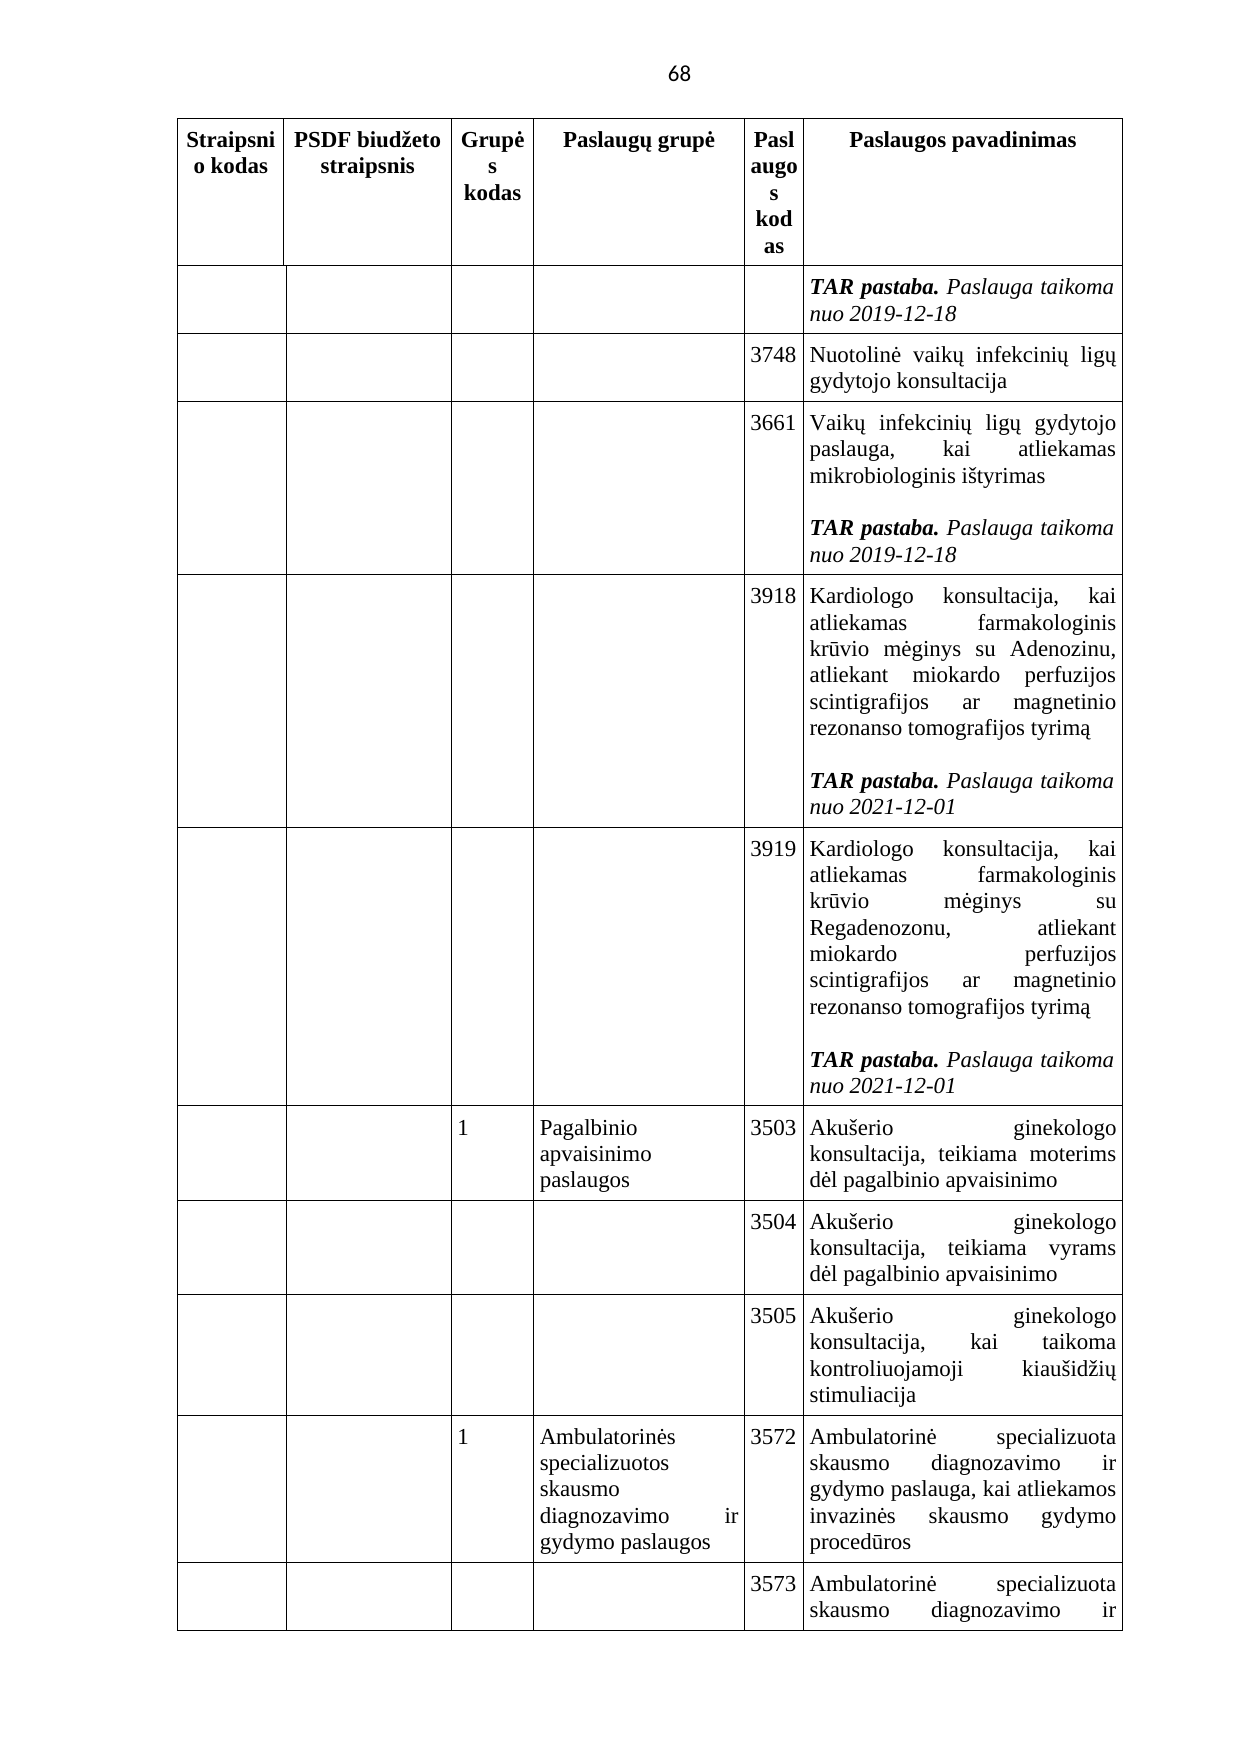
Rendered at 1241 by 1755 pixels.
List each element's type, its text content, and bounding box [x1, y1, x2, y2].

table_cell Akušerio ginekologo konsultacija, kai taikoma kontroliuojamoji kiaušidžių stimuliacija [804, 1295, 1122, 1414]
table_cell Ambulatorinė specializuota skausmo diagnozavimo ir [804, 1563, 1122, 1629]
table_cell [452, 266, 533, 333]
table_cell 3572 [745, 1416, 803, 1562]
table_cell [178, 575, 286, 827]
table_cell [534, 1201, 744, 1294]
table_header PSDF biudžeto straipsnis [284, 119, 451, 265]
table_cell [534, 334, 744, 401]
table_header Paslaugų grupė [534, 119, 744, 265]
table_cell Ambulatorinė specializuota skausmo diagnozavimo ir gydymo paslauga, kai atliekamos invazinės skausmo gydymo procedūros [804, 1416, 1122, 1562]
table_cell 3504 [745, 1201, 803, 1294]
table_cell 3748 [745, 334, 803, 401]
table_cell [287, 334, 451, 401]
table_cell [287, 1295, 451, 1414]
table_cell [287, 1106, 451, 1200]
table_cell [178, 1295, 286, 1414]
table_cell Ambulatorinės specializuotos skausmo diagnozavimo ir gydymo paslaugos [534, 1416, 744, 1562]
table_cell [287, 575, 451, 827]
table_cell [287, 828, 451, 1105]
table_cell [178, 402, 286, 574]
table_cell Kardiologo konsultacija, kai atliekamas farmakologinis krūvio mėginys su Regadenozonu, atliekant miokardo perfuzijos scintigrafijos ar magnetinio rezonanso tomografijos tyrimą TAR pastaba. Paslauga taikoma nuo 2021-12-01 [804, 828, 1122, 1105]
table_cell 3573 [745, 1563, 803, 1629]
table_cell [287, 1416, 451, 1562]
table_cell TAR pastaba. Paslauga taikoma nuo 2019-12-18 [804, 266, 1122, 333]
table_cell [452, 1563, 533, 1629]
table_cell [452, 1201, 533, 1294]
table_cell Pagalbinio apvaisinimo paslaugos [534, 1106, 744, 1200]
table_cell [178, 828, 286, 1105]
table_cell [178, 1201, 286, 1294]
table_cell 1 [452, 1106, 533, 1200]
table_header Grupės kodas [452, 119, 533, 265]
table_header Paslaugos pavadinimas [804, 119, 1122, 265]
table_cell Kardiologo konsultacija, kai atliekamas farmakologinis krūvio mėginys su Adenozinu, atliekant miokardo perfuzijos scintigrafijos ar magnetinio rezonanso tomografijos tyrimą TAR pastaba. Paslauga taikoma nuo 2021-12-01 [804, 575, 1122, 827]
table_cell 3919 [745, 828, 803, 1105]
table_cell [178, 1106, 286, 1200]
table_cell Akušerio ginekologo konsultacija, teikiama moterims dėl pagalbinio apvaisinimo [804, 1106, 1122, 1200]
table_header Straipsnio kodas [178, 119, 283, 265]
table_cell 3503 [745, 1106, 803, 1200]
table_cell [534, 1563, 744, 1629]
table_cell [745, 266, 803, 333]
table_cell [534, 402, 744, 574]
table_cell Akušerio ginekologo konsultacija, teikiama vyrams dėl pagalbinio apvaisinimo [804, 1201, 1122, 1294]
table_cell 1 [452, 1416, 533, 1562]
table_cell [178, 266, 286, 333]
table_header Paslaugos kodas [745, 119, 803, 265]
table_cell 3505 [745, 1295, 803, 1414]
table_cell [452, 828, 533, 1105]
table_cell [452, 575, 533, 827]
table_cell 3661 [745, 402, 803, 574]
table_cell Vaikų infekcinių ligų gydytojo paslauga, kai atliekamas mikrobiologinis ištyrimas TAR pastaba. Paslauga taikoma nuo 2019-12-18 [804, 402, 1122, 574]
table_cell [178, 334, 286, 401]
table_cell [534, 828, 744, 1105]
table_cell [452, 1295, 533, 1414]
table_cell [178, 1416, 286, 1562]
table_cell [287, 1201, 451, 1294]
table_cell [287, 266, 451, 333]
table_cell [178, 1563, 286, 1629]
table_cell Nuotolinė vaikų infekcinių ligų gydytojo konsultacija [804, 334, 1122, 401]
table_cell 3918 [745, 575, 803, 827]
table_cell [287, 1563, 451, 1629]
table_cell [452, 334, 533, 401]
table_cell [534, 575, 744, 827]
table_cell [534, 1295, 744, 1414]
table_cell [452, 402, 533, 574]
table_cell [534, 266, 744, 333]
table_cell [287, 402, 451, 574]
